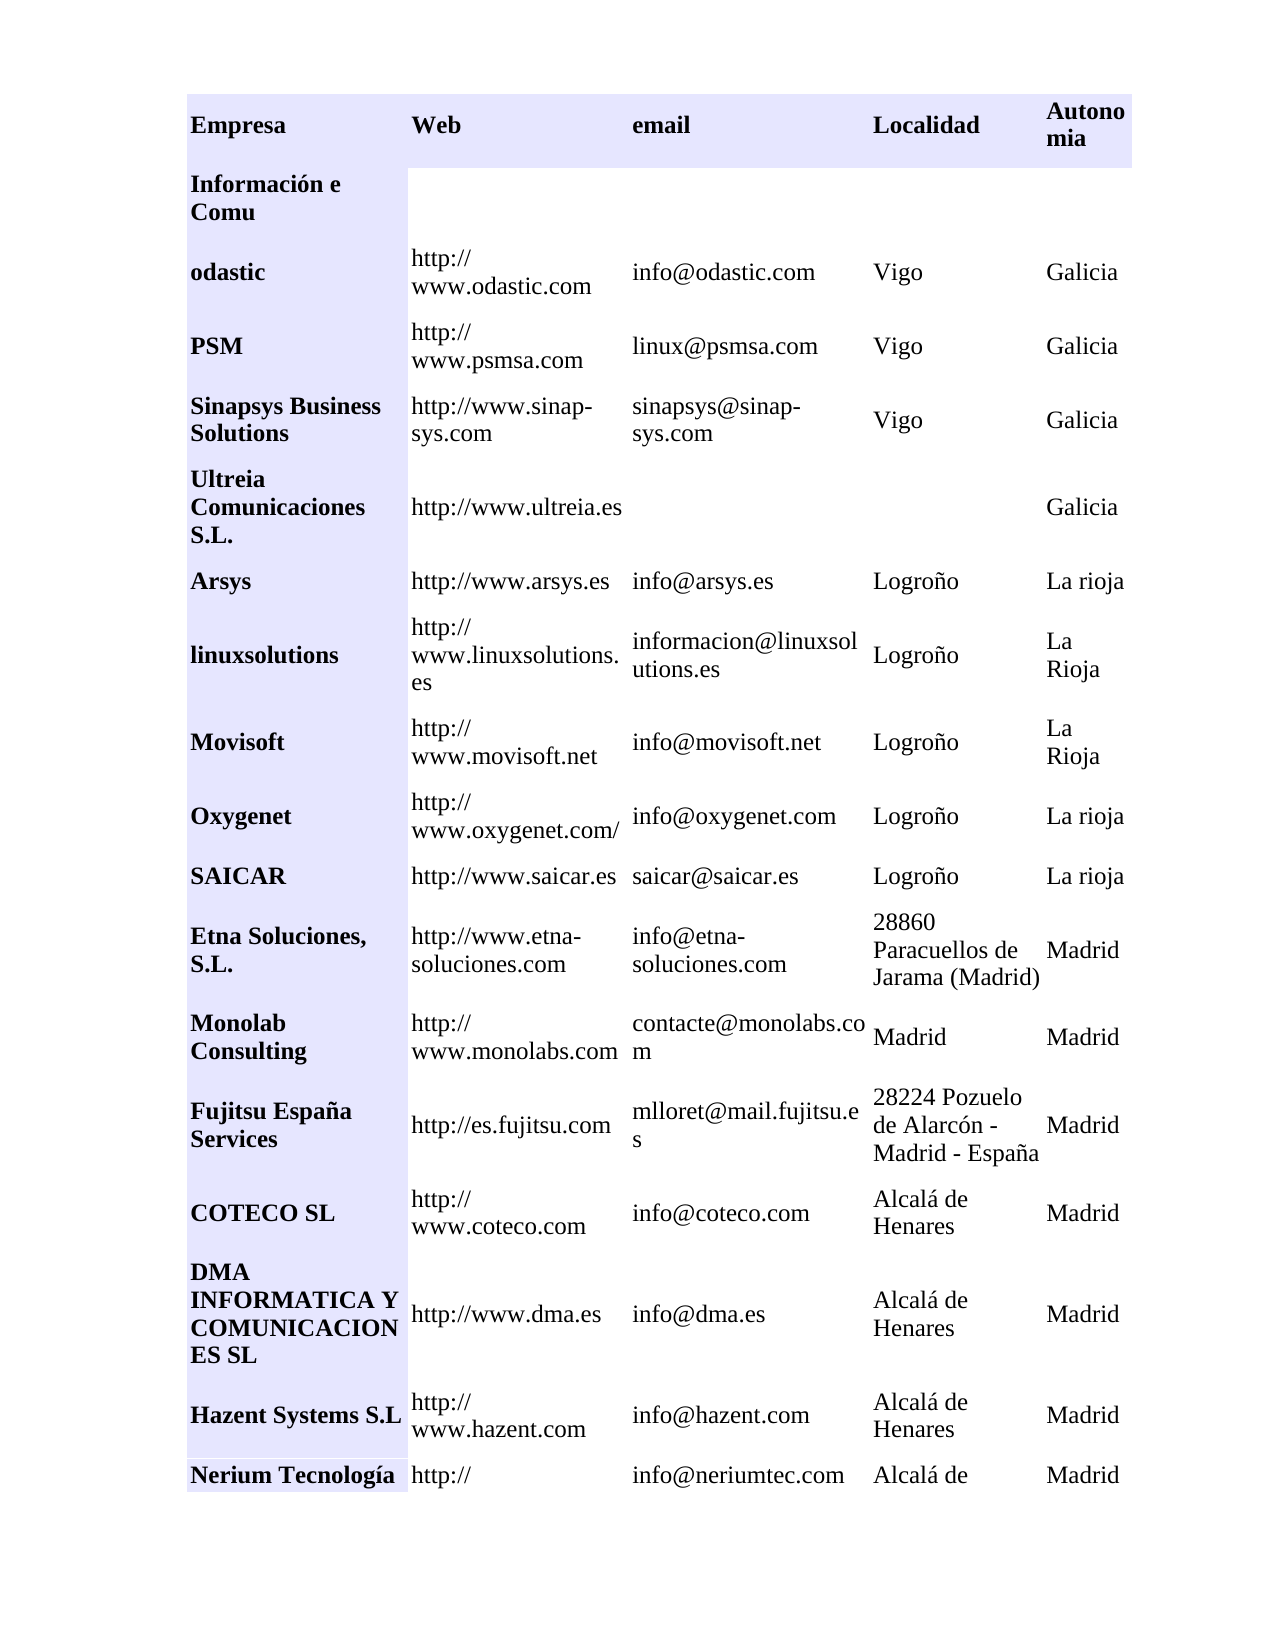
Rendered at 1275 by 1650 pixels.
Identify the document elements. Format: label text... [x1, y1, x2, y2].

table_cell 28224 Pozuelo de Alarcón - Madrid - España [870, 1080, 1043, 1182]
table_cell SAICAR [187, 859, 408, 905]
table_cell http://www.arsys.es [408, 564, 629, 610]
table_cell Galicia [1043, 463, 1132, 564]
table_cell Madrid [1043, 1182, 1132, 1256]
table_cell Madrid [1043, 1080, 1132, 1182]
table_cell Vigo [870, 389, 1043, 463]
table_header Web [408, 94, 629, 168]
table_cell Logroño [870, 712, 1043, 785]
table_cell http://www.movisoft.net [408, 712, 629, 785]
table_header Empresa [187, 94, 408, 168]
table_cell http://www.psmsa.com [408, 315, 629, 389]
table_cell saicar@saicar.es [629, 859, 870, 905]
table_cell Nerium Tecnología [187, 1459, 408, 1492]
table_cell http://www.sinap-sys.com [408, 389, 629, 463]
table_cell Sinapsys Business Solutions [187, 389, 408, 463]
table_cell info@movisoft.net [629, 712, 870, 785]
table_cell Madrid [1043, 1256, 1132, 1385]
table_cell Fujitsu España Services [187, 1080, 408, 1182]
table_cell Logroño [870, 785, 1043, 859]
table_cell http://www.saicar.es [408, 859, 629, 905]
table_cell contacte@monolabs.com [629, 1007, 870, 1080]
table_cell http://www.dma.es [408, 1256, 629, 1385]
table_cell La rioja [1043, 785, 1132, 859]
table_cell info@coteco.com [629, 1182, 870, 1256]
table_cell info@hazent.com [629, 1385, 870, 1458]
table_cell Etna Soluciones, S.L. [187, 905, 408, 1007]
table_cell http:// [408, 1459, 629, 1492]
table_cell [870, 463, 1043, 564]
table_cell info@etna-soluciones.com [629, 905, 870, 1007]
table_cell La rioja [1043, 859, 1132, 905]
table_cell Oxygenet [187, 785, 408, 859]
table_cell [870, 168, 1043, 241]
table_header Localidad [870, 94, 1043, 168]
table_cell http://www.ultreia.es [408, 463, 629, 564]
table_cell Alcalá de Henares [870, 1256, 1043, 1385]
table_cell Vigo [870, 241, 1043, 315]
table_cell http://es.fujitsu.com [408, 1080, 629, 1182]
table_header Autonomia [1043, 94, 1132, 168]
table_cell http://www.hazent.com [408, 1385, 629, 1458]
table_cell info@dma.es [629, 1256, 870, 1385]
table_cell info@oxygenet.com [629, 785, 870, 859]
table_cell http://www.coteco.com [408, 1182, 629, 1256]
table_cell [629, 168, 870, 241]
table_cell [1043, 168, 1132, 241]
table_cell http://www.linuxsolutions.es [408, 610, 629, 712]
table_cell http://www.monolabs.com [408, 1007, 629, 1080]
table_cell Arsys [187, 564, 408, 610]
table_cell Madrid [870, 1007, 1043, 1080]
table_cell info@arsys.es [629, 564, 870, 610]
table_cell linux@psmsa.com [629, 315, 870, 389]
table_cell PSM [187, 315, 408, 389]
table_cell La Rioja [1043, 610, 1132, 712]
table_cell linuxsolutions [187, 610, 408, 712]
table_cell Madrid [1043, 905, 1132, 1007]
table_cell Galicia [1043, 241, 1132, 315]
table_cell Ultreia Comunicaciones S.L. [187, 463, 408, 564]
table_cell La Rioja [1043, 712, 1132, 785]
table_cell Hazent Systems S.L [187, 1385, 408, 1458]
table_cell La rioja [1043, 564, 1132, 610]
table_cell http://www.etna-soluciones.com [408, 905, 629, 1007]
table_cell Logroño [870, 610, 1043, 712]
table_cell 28860 Paracuellos de Jarama (Madrid) [870, 905, 1043, 1007]
table_cell odastic [187, 241, 408, 315]
table_cell Madrid [1043, 1007, 1132, 1080]
table_cell Información e Comu [187, 168, 408, 241]
table_cell Madrid [1043, 1459, 1132, 1492]
table_cell info@neriumtec.com [629, 1459, 870, 1492]
table_cell Galicia [1043, 389, 1132, 463]
table_cell COTECO SL [187, 1182, 408, 1256]
table_cell info@odastic.com [629, 241, 870, 315]
table_cell Movisoft [187, 712, 408, 785]
table_cell Galicia [1043, 315, 1132, 389]
table_cell Monolab Consulting [187, 1007, 408, 1080]
table_cell Logroño [870, 564, 1043, 610]
table_cell Madrid [1043, 1385, 1132, 1458]
table_cell Alcalá de [870, 1459, 1043, 1492]
table_cell Vigo [870, 315, 1043, 389]
table_cell mlloret@mail.fujitsu.es [629, 1080, 870, 1182]
table_header email [629, 94, 870, 168]
table_cell http://www.odastic.com [408, 241, 629, 315]
table_cell [408, 168, 629, 241]
table_cell [629, 463, 870, 564]
table_cell DMA INFORMATICA Y COMUNICACIONES SL [187, 1256, 408, 1385]
table_cell Logroño [870, 859, 1043, 905]
table_cell Alcalá de Henares [870, 1182, 1043, 1256]
table_cell Alcalá de Henares [870, 1385, 1043, 1458]
table_cell sinapsys@sinap-sys.com [629, 389, 870, 463]
table_cell http://www.oxygenet.com/ [408, 785, 629, 859]
table_cell informacion@linuxsolutions.es [629, 610, 870, 712]
